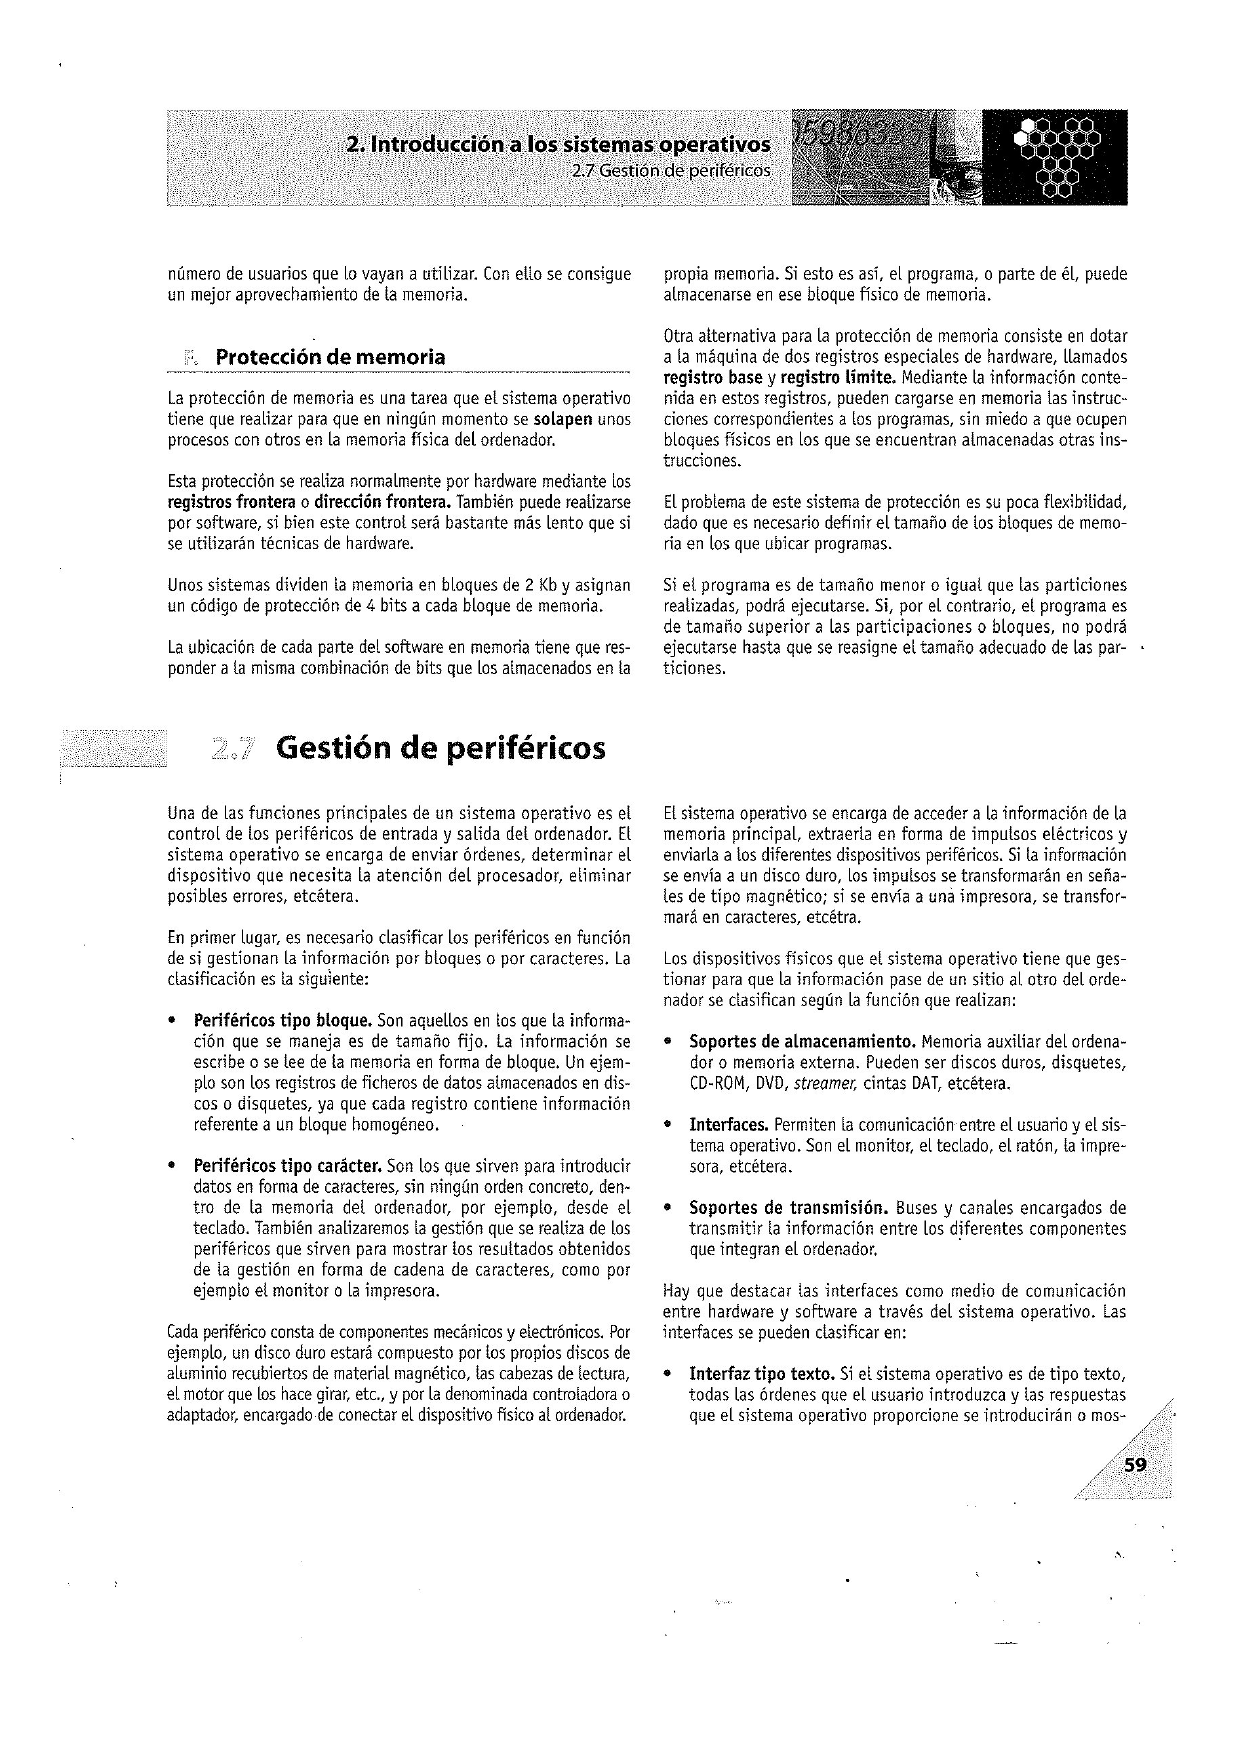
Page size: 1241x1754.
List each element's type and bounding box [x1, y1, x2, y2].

picture [59, 59, 1182, 1644]
